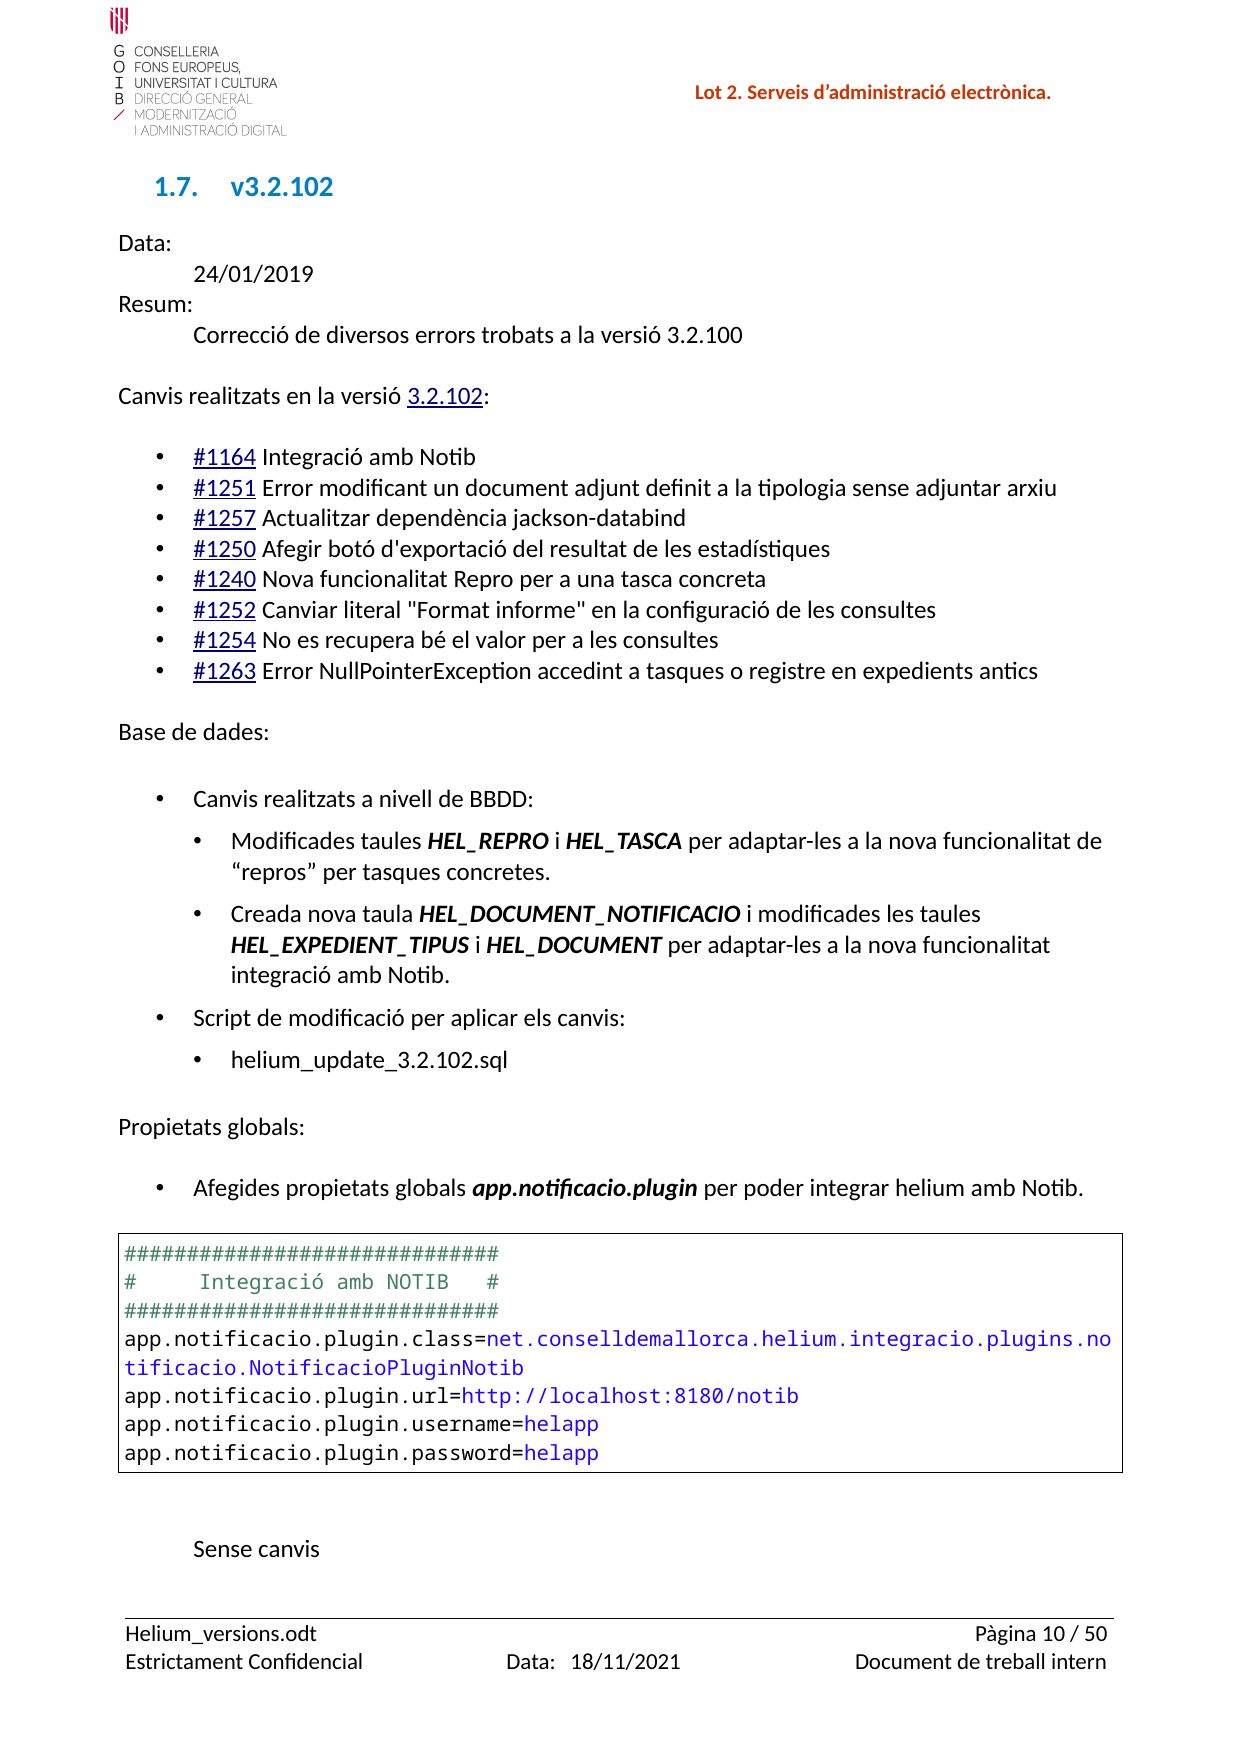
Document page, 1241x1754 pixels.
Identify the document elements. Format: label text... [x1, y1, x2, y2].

text Base de dades: [118, 716, 1122, 746]
text Correcció de diversos errors trobats a la versió 3.2.100 [118, 319, 1122, 350]
list #1251 Error modificant un document adjunt definit a la tipologia sense adjuntar arxiu [156, 472, 1122, 502]
list Canvis realitzats a nivell de BBDD: [156, 783, 1122, 813]
list Modificades taules HEL_REPRO i HEL_TASCA per adaptar-les a la nova funcionalitat de “repros” per tasques concretes. [193, 825, 1122, 886]
list #1257 Actualitzar dependència jackson-databind [156, 502, 1122, 533]
text Sense canvis [118, 1533, 1122, 1564]
list #1250 Afegir botó d'exportació del resultat de les estadístiques [156, 533, 1122, 563]
list #1263 Error NullPointerException accedint a tasques o registre en expedients antics [156, 655, 1122, 685]
list #1240 Nova funcionalitat Repro per a una tasca concreta [156, 563, 1122, 594]
table_header ############################## # Integració amb NOTIB # ############################## app.notificacio.plugin.class=net.conselldemallorca.helium.integracio.plugins.notificacio.NotificacioPluginNotib app.notificacio.plugin.url=http://localhost:8180/notib app.notificacio.plugin.username=helapp app.notificacio.plugin.password=helapp [119, 1234, 1122, 1472]
list helium_update_3.2.102.sql [193, 1044, 1122, 1074]
list Afegides propietats globals app.notificacio.plugin per poder integrar helium amb Notib. [156, 1172, 1122, 1203]
text Resum: [118, 289, 1122, 319]
picture [100, 0, 297, 144]
list #1254 No es recupera bé el valor per a les consultes [156, 624, 1122, 655]
text 24/01/2019 [118, 258, 1122, 289]
text Data: [118, 228, 1122, 258]
list Script de modificació per aplicar els canvis: [156, 1002, 1122, 1032]
text Canvis realitzats en la versió 3.2.102: [118, 380, 1122, 411]
list #1252 Canviar literal "Format informe" en la configuració de les consultes [156, 594, 1122, 624]
text Propietats globals: [118, 1111, 1122, 1142]
list #1164 Integració amb Notib [156, 441, 1122, 472]
list Creada nova taula HEL_DOCUMENT_NOTIFICACIO i modificades les taules HEL_EXPEDIENT_TIPUS i HEL_DOCUMENT per adaptar-les a la nova funcionalitat integració amb Notib. [193, 898, 1122, 990]
subtitle v3.2.102 [153, 168, 1122, 204]
